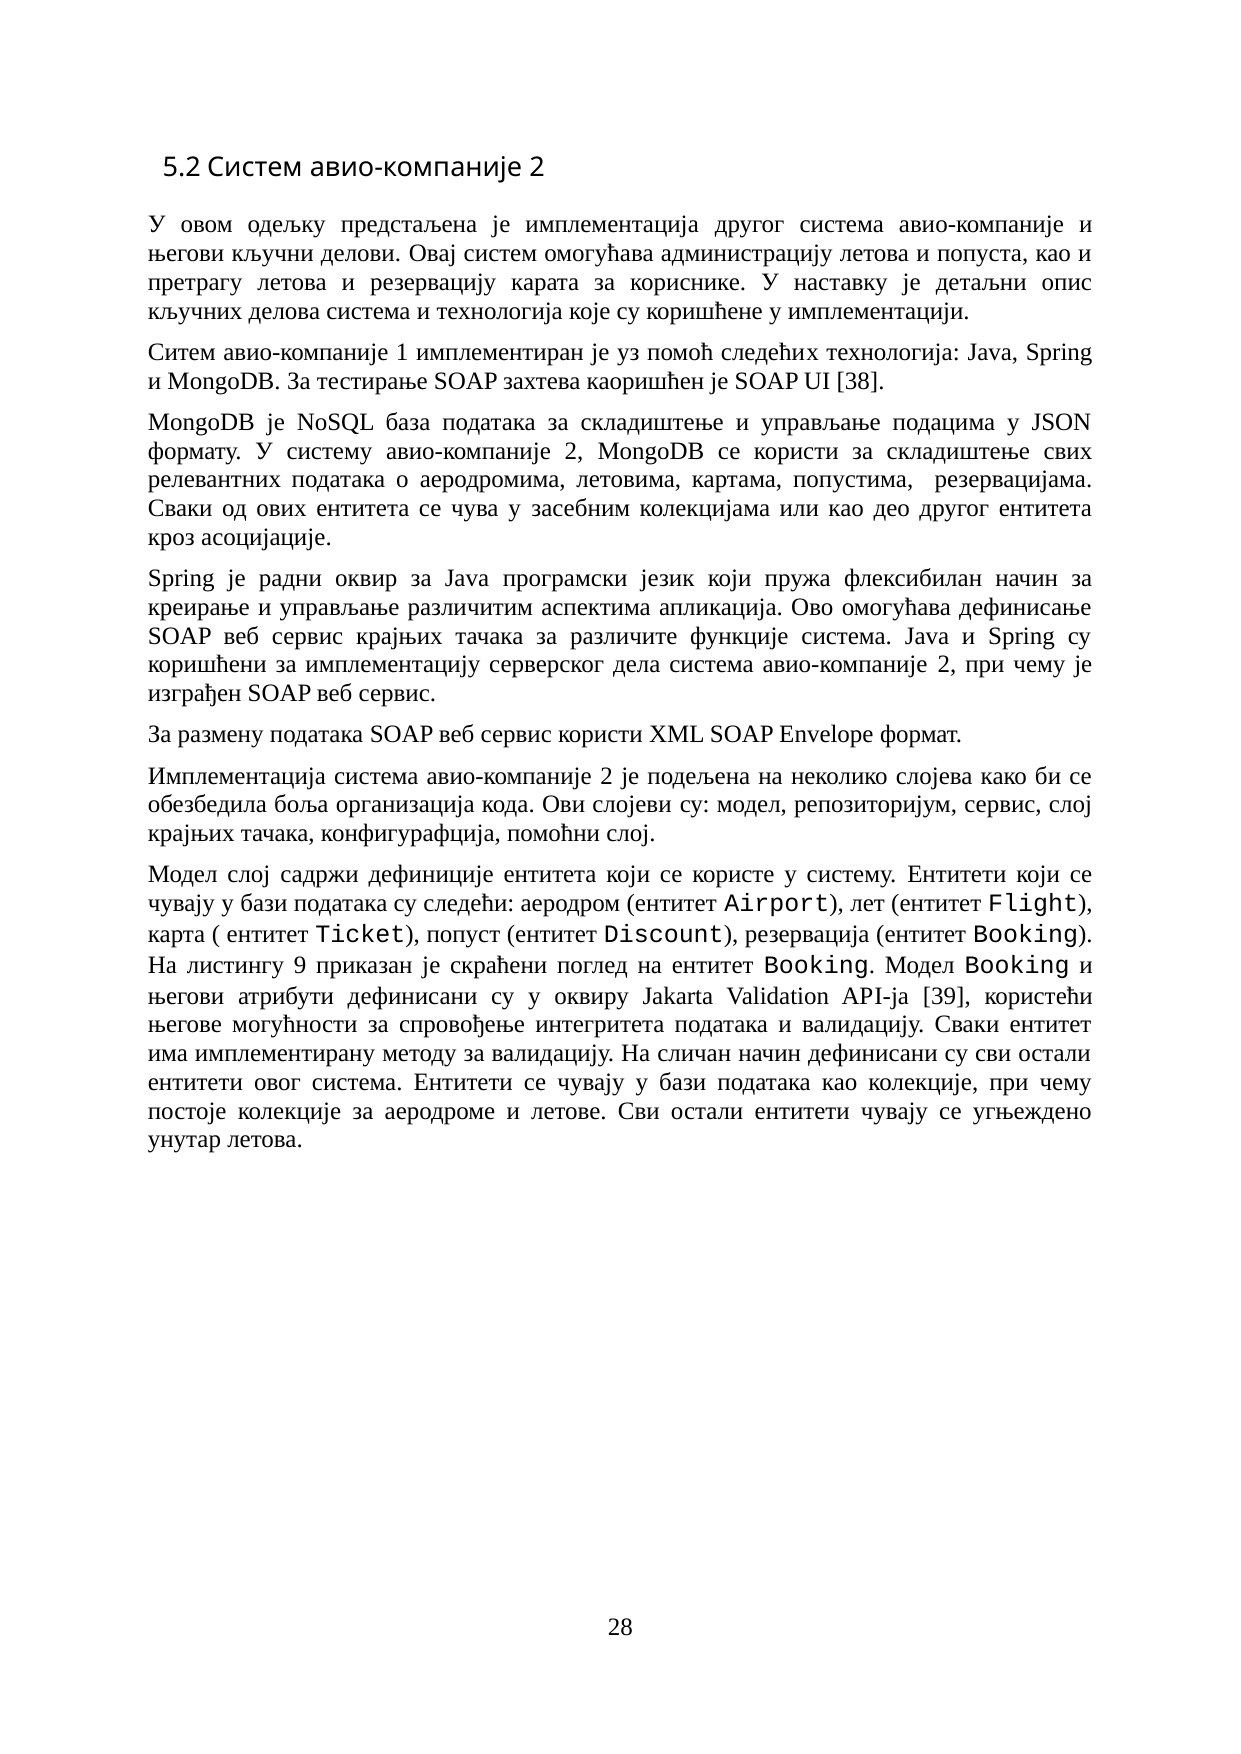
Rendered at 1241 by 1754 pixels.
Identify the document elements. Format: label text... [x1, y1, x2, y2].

text У овом одељку предстаљена је имплементација другог система авио-компаније и његови кључни делови. Овај систем омогућава администрацију летова и попуста, као и претрагу летова и резервацију карата за кориснике. У наставку је детаљни опис кључних делова система и технологија које су коришћене у имплементацији. [148, 209, 1092, 324]
text Spring је радни оквир за Java програмски језик који пружа флексибилан начин за креирање и управљање различитим аспектима апликација. Ово омогућава дефинисање SOAP веб сервис крајњих тачака за различите функције система. Java и Spring су коришћени за имплементацију серверског дела система авио-компаније 2, при чему је изграђен SOAP веб сервис. [148, 563, 1092, 707]
text Имплементација система авио-компаније 2 је подељена на неколико слојева како би се обезбедила боља организација кода. Ови слојеви су: модел, репозиторијум, сервис, слој крајњих тачака, конфигурафција, помоћни слој. [148, 761, 1092, 847]
text За размену података SOAP веб сервис користи XML SOAP Envelope формат. [148, 719, 1092, 748]
text MongoDB је NoSQL база података за складиштење и управљање подацима у JSON формату. У систему авио-компаније 2, MongoDB се користи за складиштење свих релевантних података о аеродромима, летовима, картама, попустима, резервацијама. Сваки од ових ентитета се чува у засебним колекцијама или као део другог ентитета кроз асоцијације. [148, 407, 1092, 551]
text Модел слој садржи дефиниције ентитета који се користе у систему. Ентитети који се чувају у бази података су следећи: аеродром (ентитет Airport), лет (ентитет Flight), карта ( ентитет Ticket), попуст (ентитет Discount), резервација (ентитет Booking). На листингу 9 приказан је скраћени поглед на ентитет Booking. Модел Booking и његови атрибути дефинисани су у оквиру Jakarta Validation API-ја [39], користећи његове могућности за спровођење интегритета података и валидацију. Сваки ентитет има имплементирану методу за валидацију. На сличан начин дефинисани су сви остали ентитети овог система. Ентитети се чувају у бази података као колекције, при чему постоје колекције за аеродроме и летове. Сви остали ентитети чувају се угњеждено унутар летова. [148, 859, 1092, 1153]
text Ситем авио-компаније 1 имплементиран је уз помоћ следећиx технологија: Java, Spring и MongoDB. За тестирање SOAP захтева каоришћен је SOAP UI [38]. [148, 337, 1092, 394]
subtitle Систем авио-компаније 2 [162, 148, 1078, 184]
